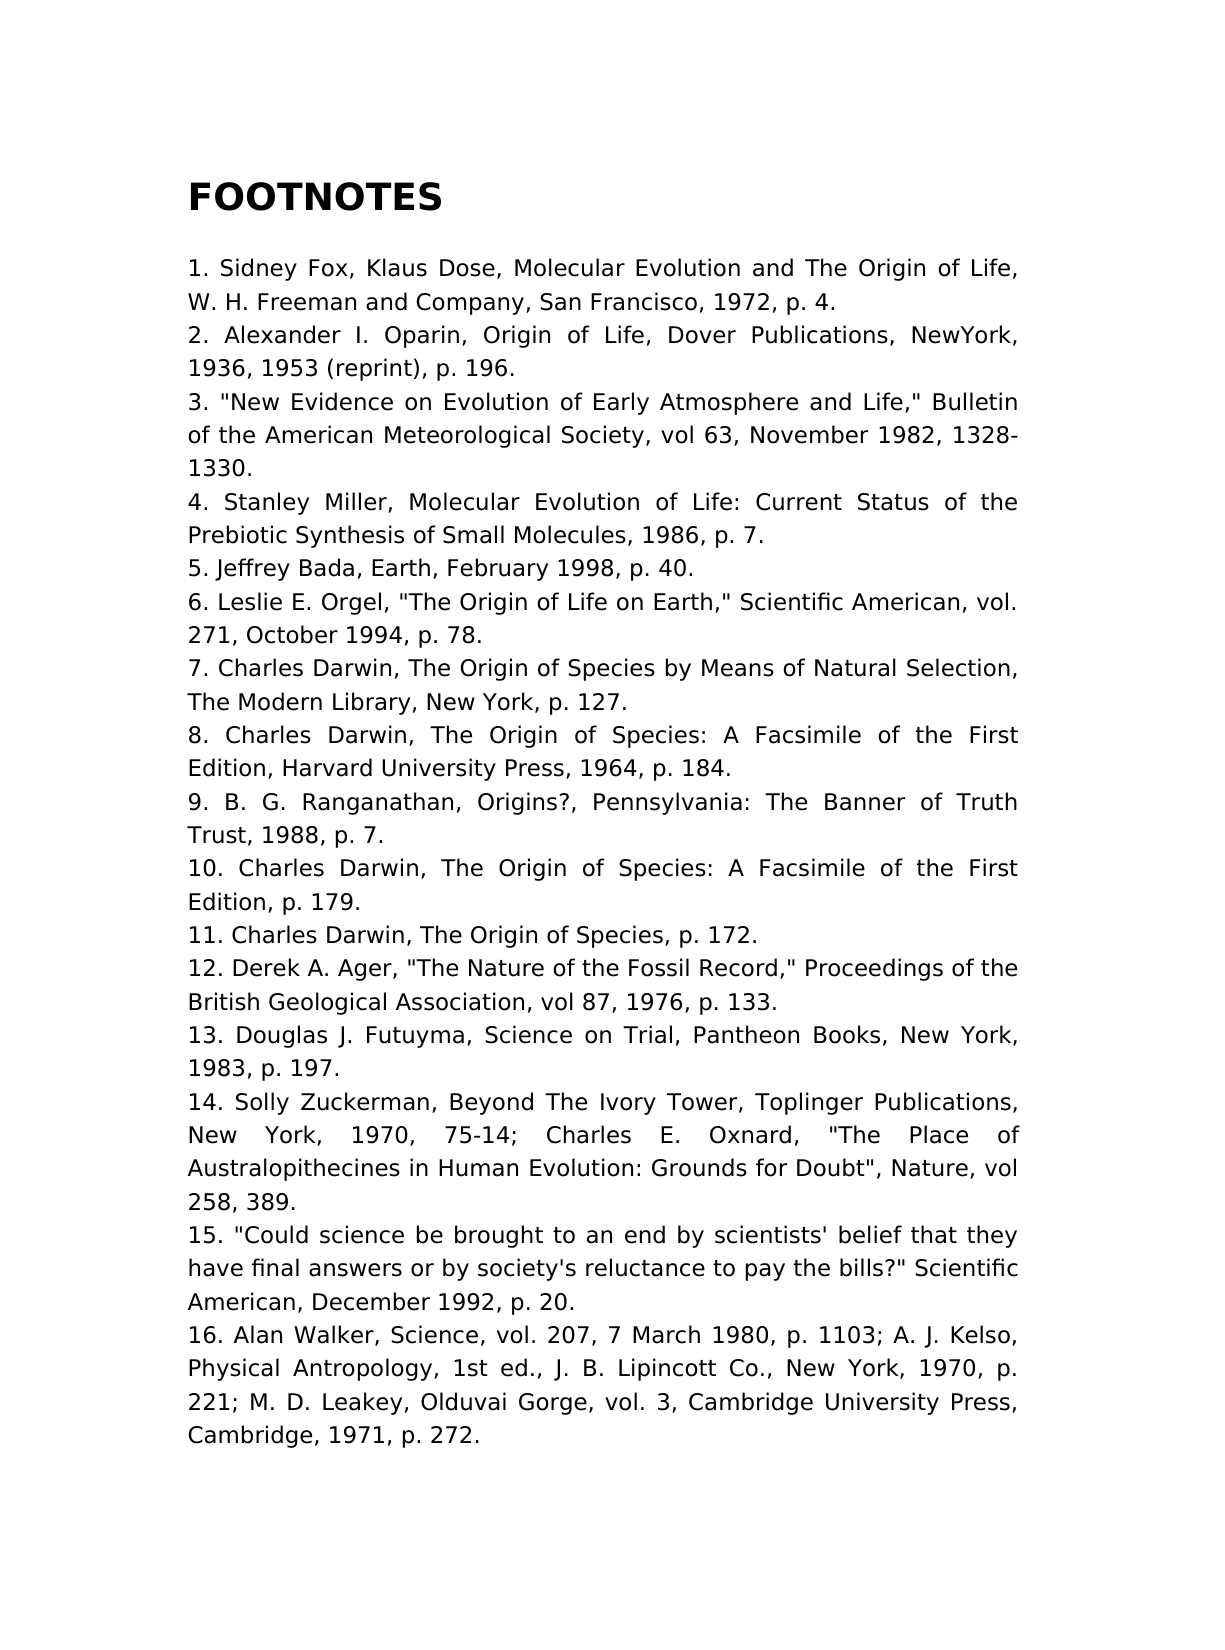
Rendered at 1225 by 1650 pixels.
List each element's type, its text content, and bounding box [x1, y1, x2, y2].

text 6. Leslie E. Orgel, "The Origin of Life on Earth," Scientific American, vol. 271, October 1994, p. 78. [187, 583, 1020, 650]
text 3. "New Evidence on Evolution of Early Atmosphere and Life," Bulletin of the American Meteorological Society, vol 63, November 1982, 1328-1330. [187, 383, 1020, 483]
text 5. Jeffrey Bada, Earth, February 1998, p. 40. [187, 550, 1020, 583]
text 9. B. G. Ranganathan, Origins?, Pennsylvania: The Banner of Truth Trust, 1988, p. 7. [187, 783, 1020, 850]
text 13. Douglas J. Futuyma, Science on Trial, Pantheon Books, New York, 1983, p. 197. [187, 1017, 1020, 1083]
text 2. Alexander I. Oparin, Origin of Life, Dover Publications, NewYork, 1936, 1953 (reprint), p. 196. [187, 317, 1020, 383]
text 1. Sidney Fox, Klaus Dose, Molecular Evolution and The Origin of Life, W. H. Freeman and Company, San Francisco, 1972, p. 4. [187, 250, 1020, 317]
text 8. Charles Darwin, The Origin of Species: A Facsimile of the First Edition, Harvard University Press, 1964, p. 184. [187, 717, 1020, 783]
text 14. Solly Zuckerman, Beyond The Ivory Tower, Toplinger Publications, New York, 1970, 75-14; Charles E. Oxnard, "The Place of Australopithecines in Human Evolution: Grounds for Doubt", Nature, vol 258, 389. [187, 1083, 1020, 1217]
text 4. Stanley Miller, Molecular Evolution of Life: Current Status of the Prebiotic Synthesis of Small Molecules, 1986, p. 7. [187, 483, 1020, 550]
text 7. Charles Darwin, The Origin of Species by Means of Natural Selection, The Modern Library, New York, p. 127. [187, 650, 1020, 717]
text FOOTNOTES [187, 183, 1020, 217]
text 15. "Could science be brought to an end by scientists' belief that they have final answers or by society's reluctance to pay the bills?" Scientific American, December 1992, p. 20. [187, 1217, 1020, 1317]
text 12. Derek A. Ager, "The Nature of the Fossil Record," Proceedings of the British Geological Association, vol 87, 1976, p. 133. [187, 950, 1020, 1017]
text 10. Charles Darwin, The Origin of Species: A Facsimile of the First Edition, p. 179. [187, 850, 1020, 917]
text 16. Alan Walker, Science, vol. 207, 7 March 1980, p. 1103; A. J. Kelso, Physical Antropology, 1st ed., J. B. Lipincott Co., New York, 1970, p. 221; M. D. Leakey, Olduvai Gorge, vol. 3, Cambridge University Press, Cambridge, 1971, p. 272. [187, 1317, 1020, 1450]
text 11. Charles Darwin, The Origin of Species, p. 172. [187, 917, 1020, 950]
